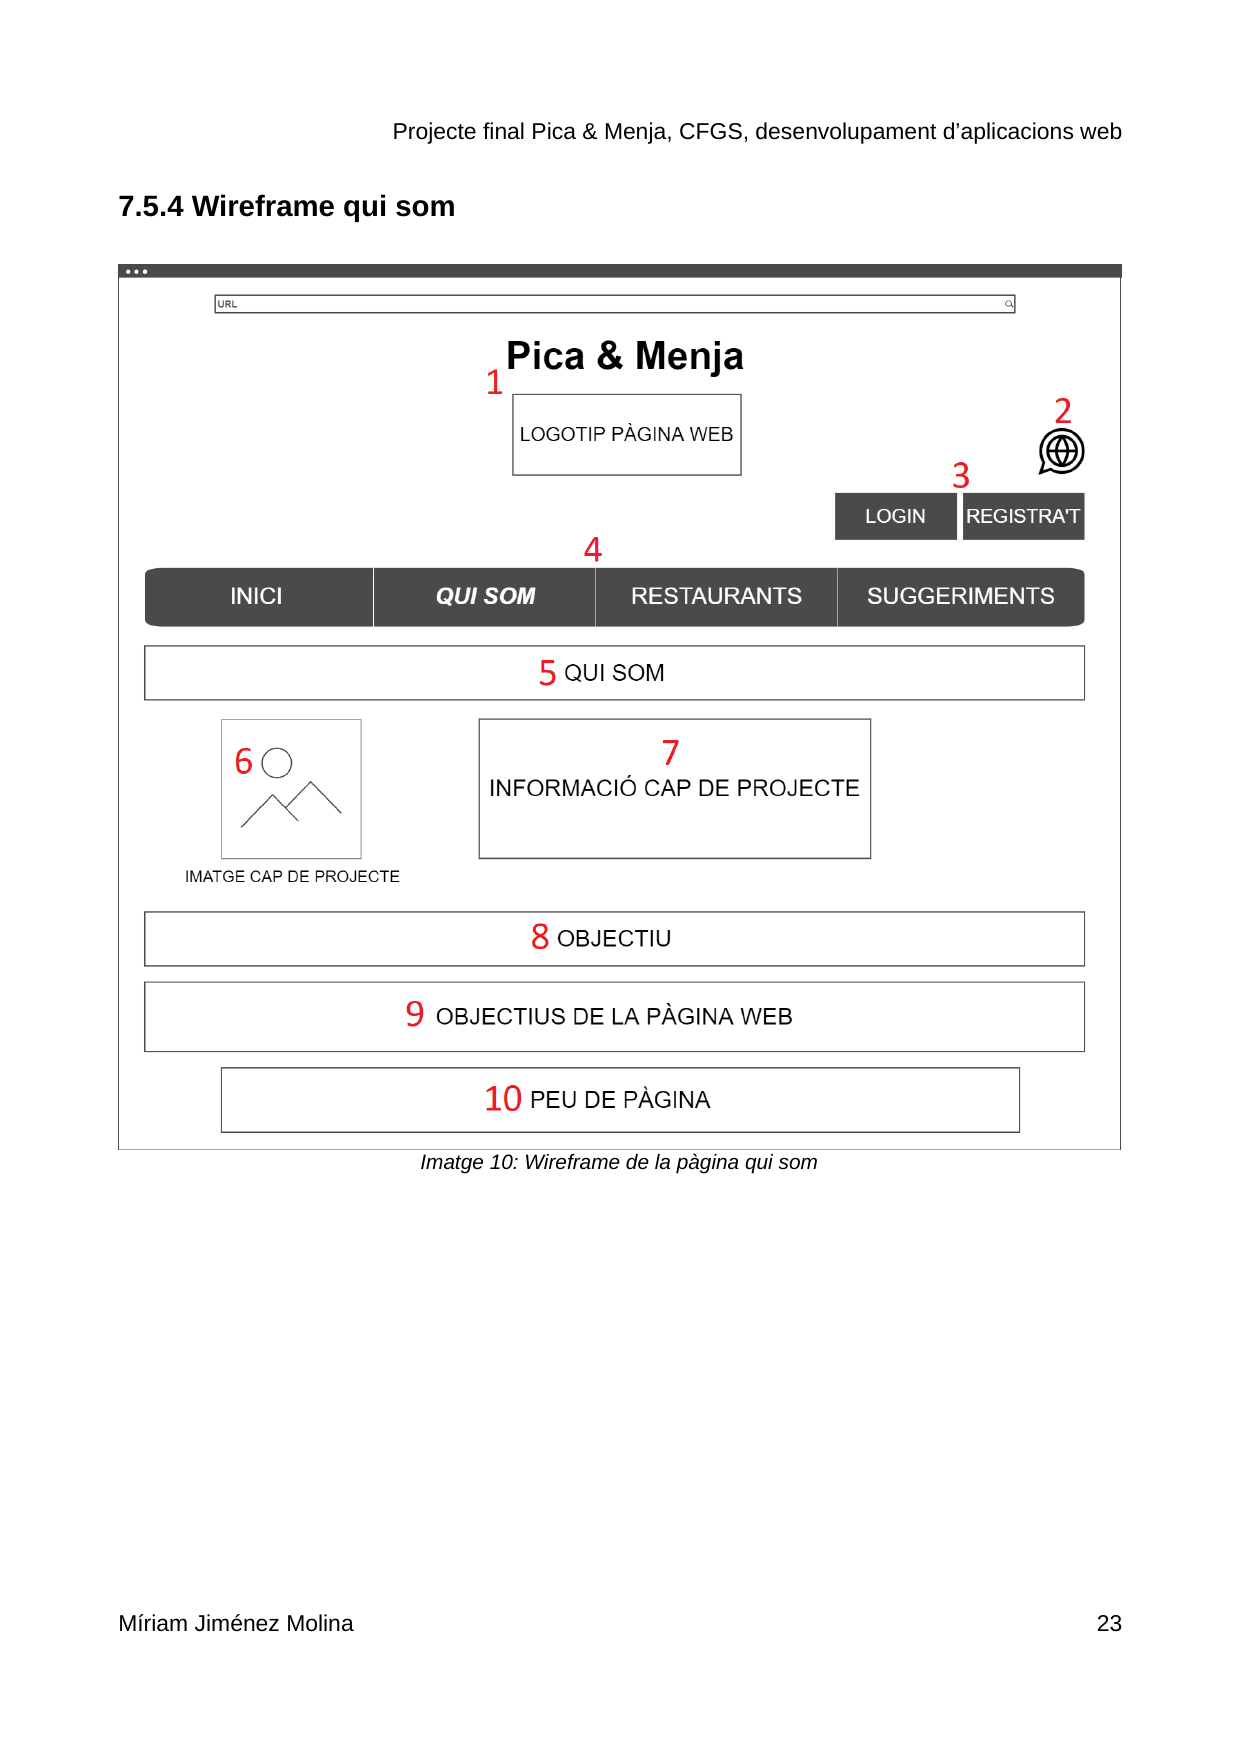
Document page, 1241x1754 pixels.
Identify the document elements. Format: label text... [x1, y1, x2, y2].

text Imatge 10: Wireframe de la pàgina qui som [118, 1150, 1122, 1173]
subtitle 7.5.4 Wireframe qui som [118, 188, 1122, 222]
picture [118, 264, 1123, 1150]
